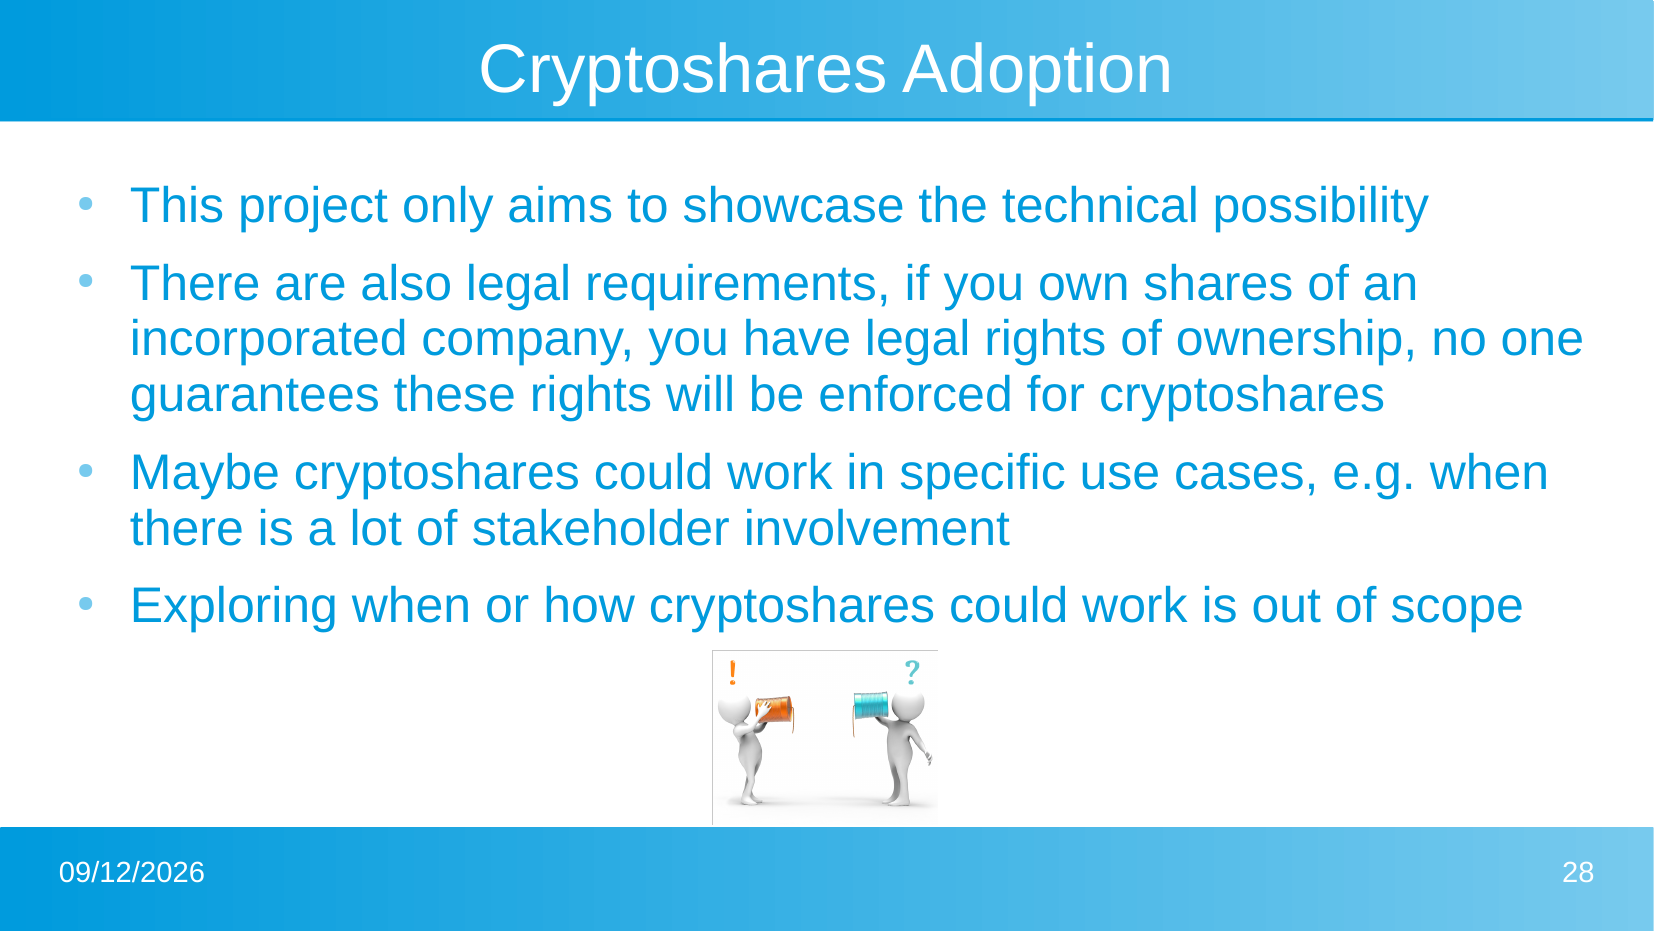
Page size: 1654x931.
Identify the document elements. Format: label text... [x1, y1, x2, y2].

list This project only aims to showcase the technical possibility There are also legal requirements, if you own shares of an incorporated company, you have legal rights of ownership, no one guarantees these rights will be enforced for cryptoshares Maybe cryptoshares could work in specific use cases, e.g. when there is a lot of stakeholder involvement Exploring when or how cryptoshares could work is out of scope [59, 177, 1595, 768]
picture [712, 650, 938, 826]
title Cryptoshares Adoption [59, 29, 1595, 108]
